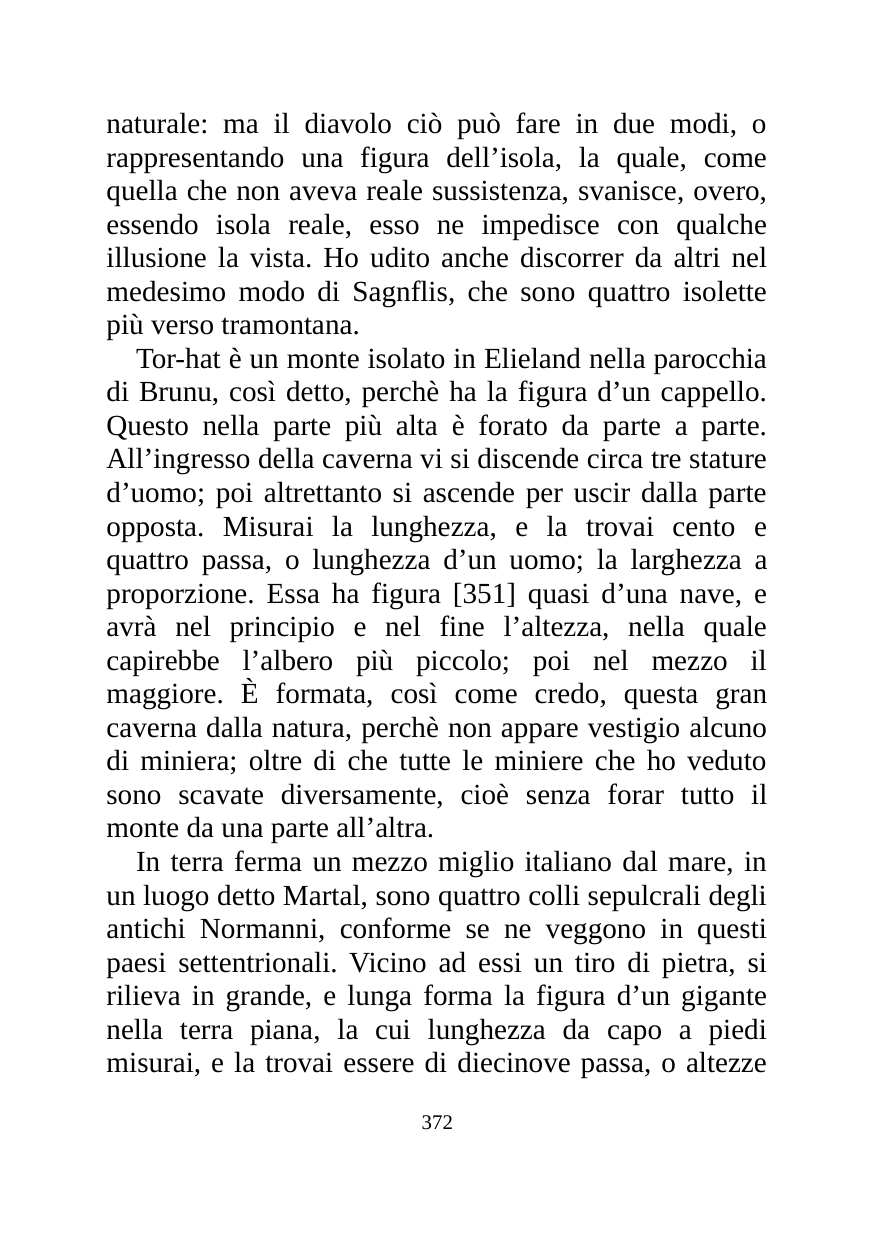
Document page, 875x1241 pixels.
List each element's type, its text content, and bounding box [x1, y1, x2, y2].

text In terra ferma un mezzo miglio italiano dal mare, in un luogo detto Martal, sono quattro colli sepulcrali degli antichi Normanni, conforme se ne veggono in questi paesi settentrionali. Vicino ad essi un tiro di pietra, si rilieva in grande, e lunga forma la figura d’un gigante nella terra piana, la cui lunghezza da capo a piedi misurai, e la trovai essere di diecinove passa, o altezze [106, 844, 768, 1079]
text Tor-hat è un monte isolato in Elieland nella parocchia di Brunu, così detto, perchè ha la figura d’un cappello. Questo nella parte più alta è forato da parte a parte. All’ingresso della caverna vi si discende circa tre stature d’uomo; poi altrettanto si ascende per uscir dalla parte opposta. Misurai la lunghezza, e la trovai cento e quattro passa, o lunghezza d’un uomo; la larghezza a proporzione. Essa ha figura [351] quasi d’una nave, e avrà nel principio e nel fine l’altezza, nella quale capirebbe l’albero più piccolo; poi nel mezzo il maggiore. È formata, così come credo, questa gran caverna dalla natura, perchè non appare vestigio alcuno di miniera; oltre di che tutte le miniere che ho veduto sono scavate diversamente, cioè senza forar tutto il monte da una parte all’altra. [106, 341, 768, 844]
text naturale: ma il diavolo ciò può fare in due modi, o rappresentando una figura dell’isola, la quale, come quella che non aveva reale sussistenza, svanisce, overo, essendo isola reale, esso ne impedisce con qualche illusione la vista. Ho udito anche discorrer da altri nel medesimo modo di Sagnflis, che sono quattro isolette più verso tramontana. [106, 106, 768, 341]
